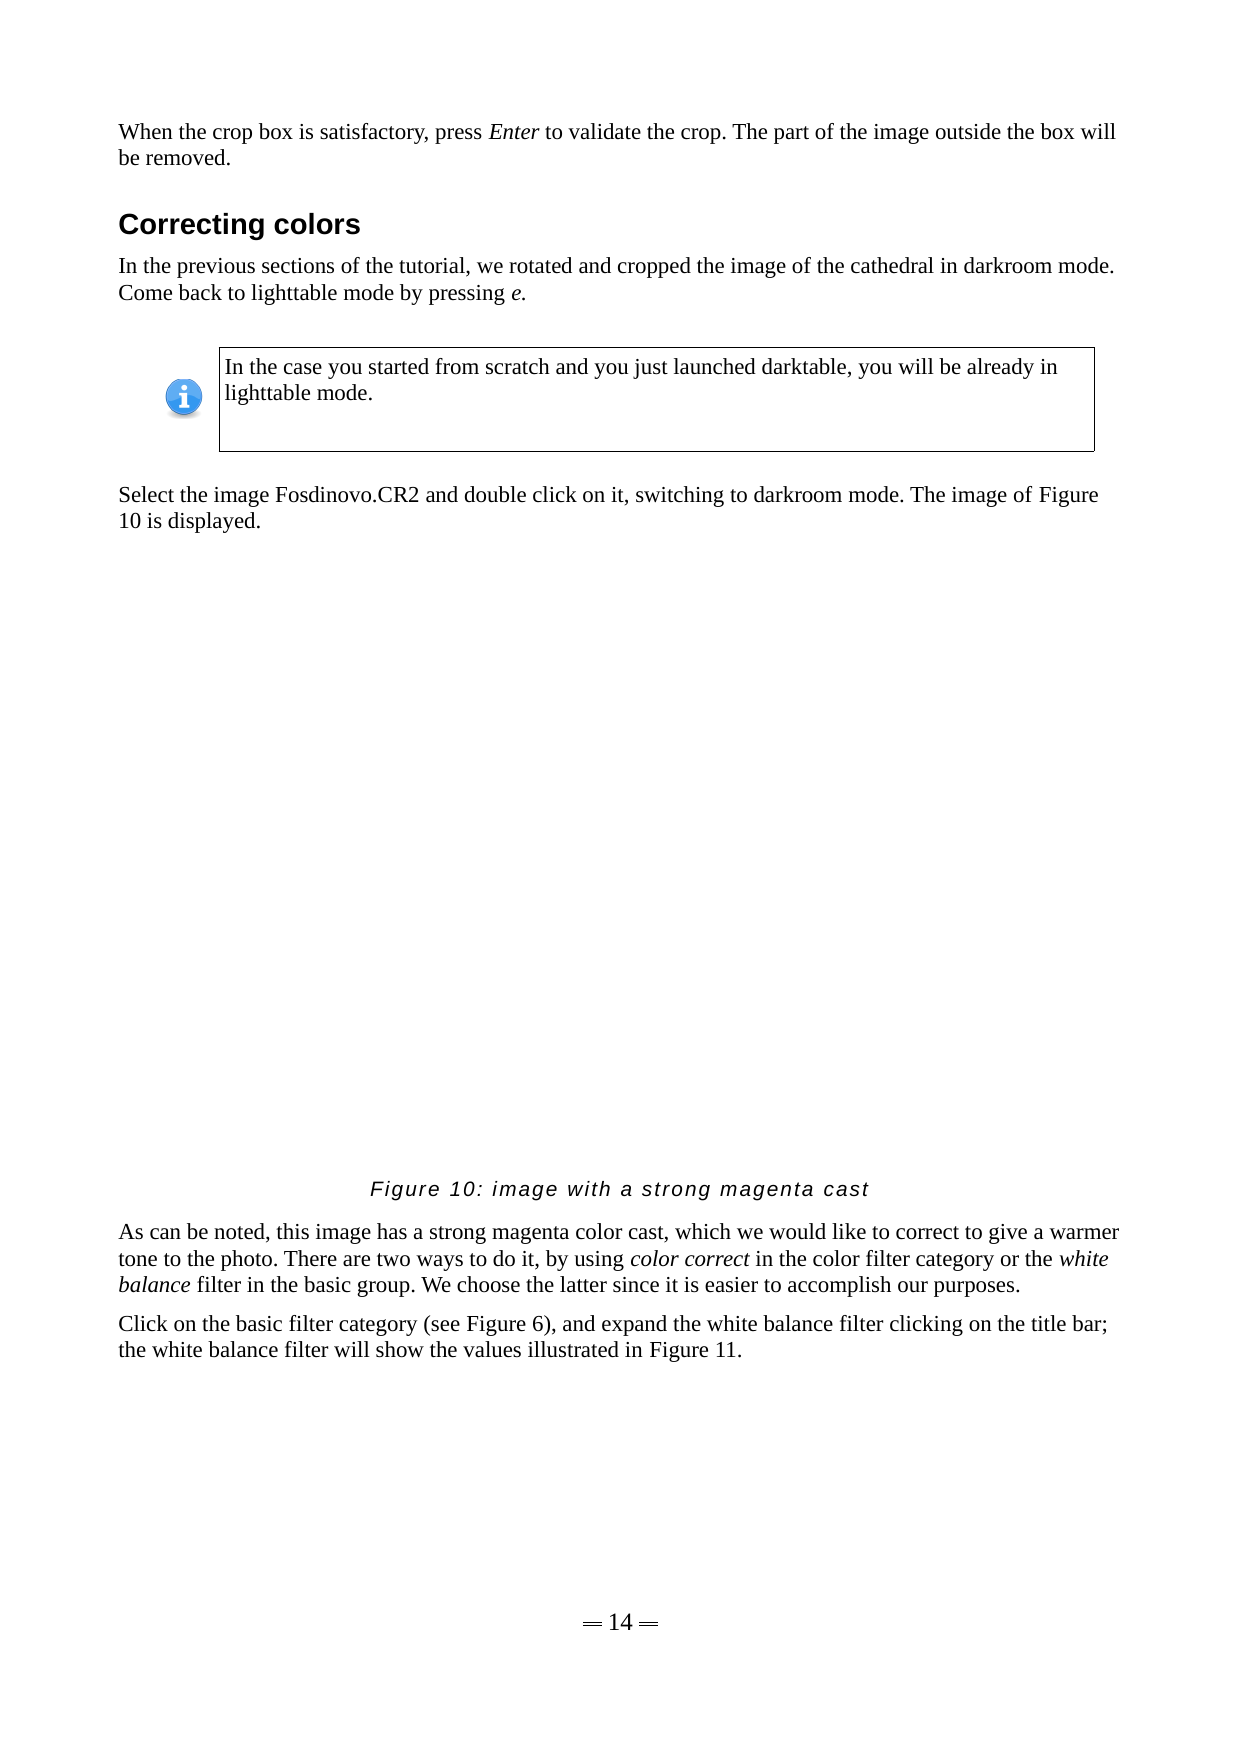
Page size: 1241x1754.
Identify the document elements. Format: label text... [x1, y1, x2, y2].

text As can be noted, this image has a strong magenta color cast, which we would like to correct to give a warmer tone to the photo. There are two ways to do it, by using color correct in the color filter category or the white balance filter in the basic group. We choose the latter since it is easier to accomplish our purposes. [118, 1201, 1122, 1297]
text In the previous sections of the tutorial, we rotated and cropped the image of the cathedral in darkroom mode. Come back to lighttable mode by pressing e. [118, 252, 1122, 305]
picture [163, 379, 204, 419]
text [118, 546, 1122, 558]
text When the crop box is satisfactory, press Enter to validate the crop. The part of the image outside the box will be removed. [118, 118, 1122, 171]
text Figure 10: image with a strong magenta cast [118, 558, 1122, 1201]
table_header In the case you started from scratch and you just launched darktable, you will be already in lighttable mode. [220, 348, 1094, 451]
table_header [149, 347, 219, 451]
text Click on the basic filter category (see Figure 6), and expand the white balance filter clicking on the title bar; the white balance filter will show the values illustrated in Figure 11. [118, 1310, 1122, 1363]
subtitle Correcting colors [118, 207, 1122, 241]
text Select the image Fosdinovo.CR2 and double click on it, switching to darkroom mode. The image of Figure 10 is displayed. [118, 481, 1122, 533]
